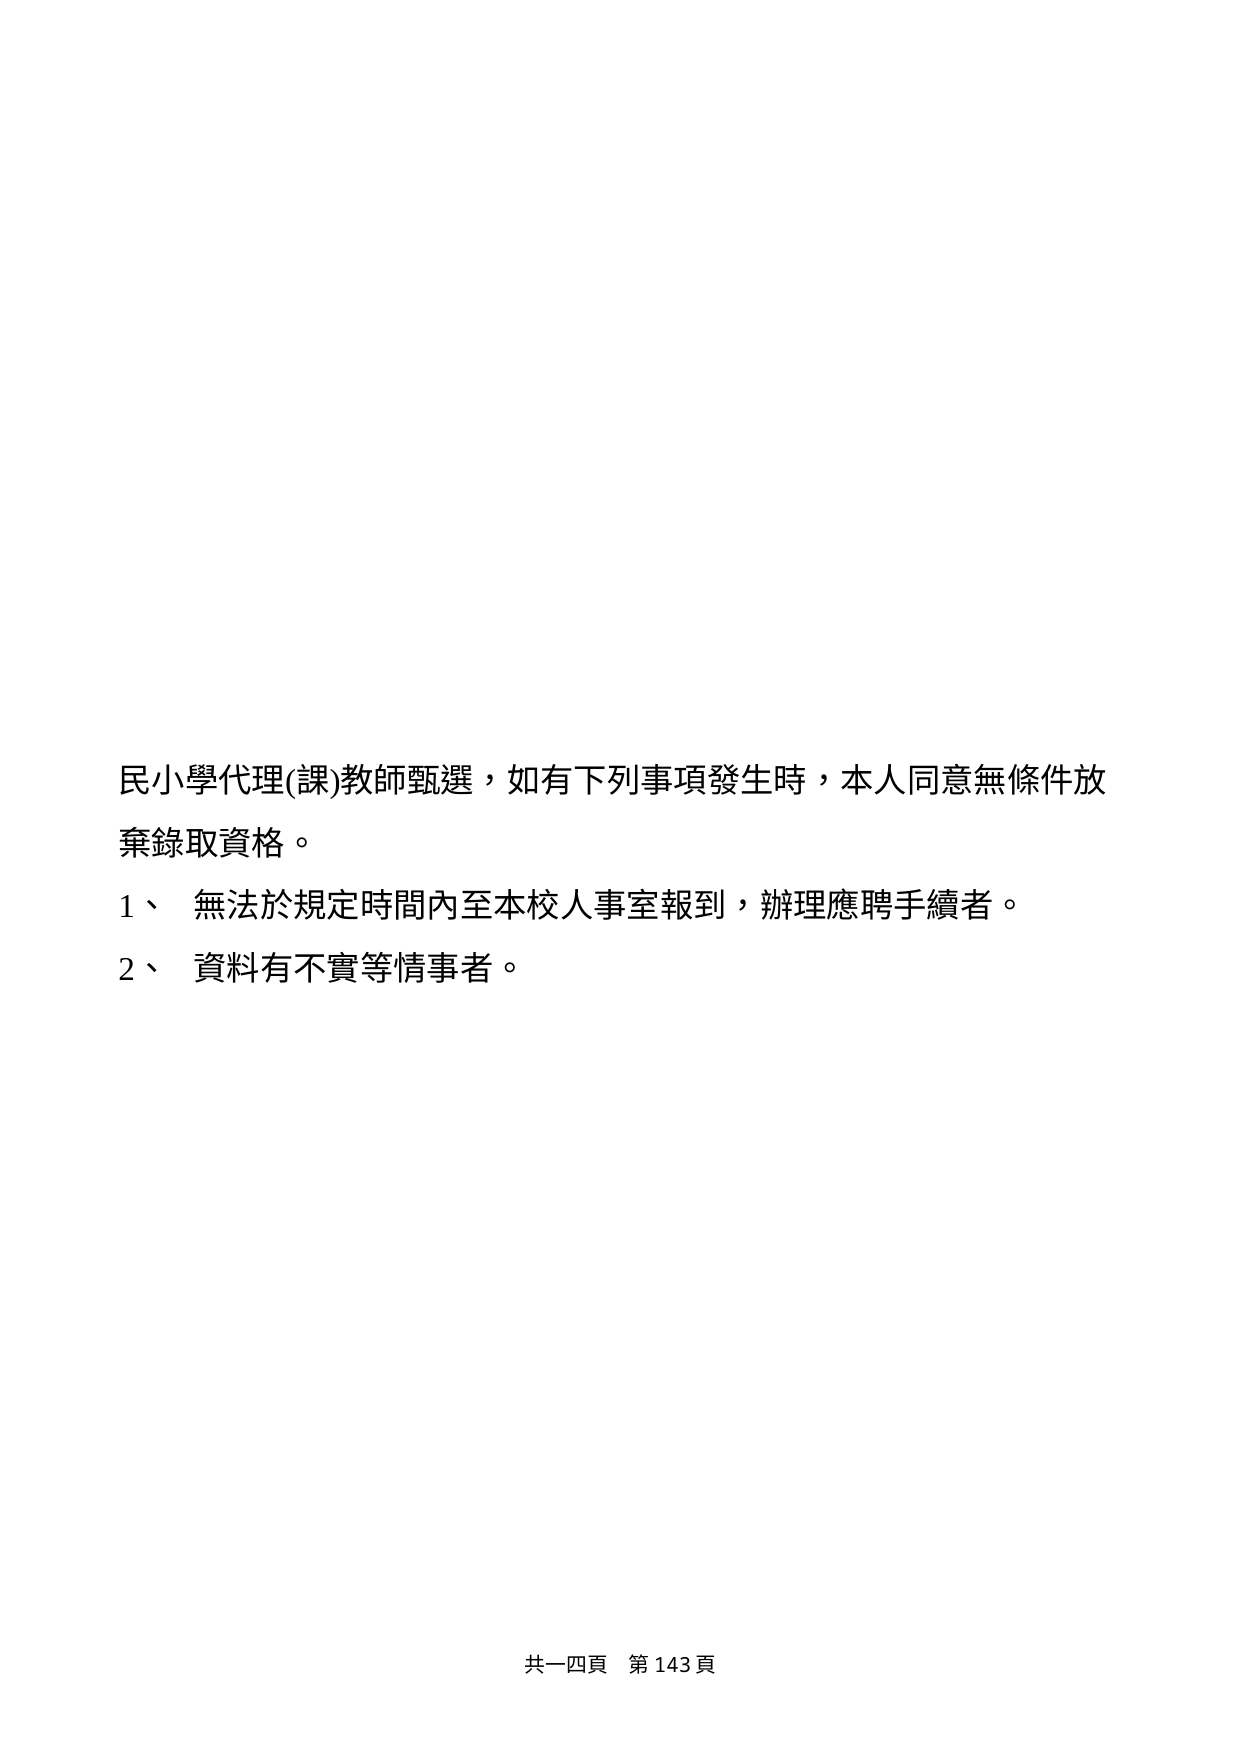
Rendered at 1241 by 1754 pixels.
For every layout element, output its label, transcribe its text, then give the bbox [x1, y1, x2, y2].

list 資料有不實等情事者。 [118, 924, 1122, 987]
list 無法於規定時間內至本校人事室報到，辦理應聘手續者。 [118, 862, 1122, 924]
text 民小學代理(課)教師甄選，如有下列事項發生時，本人同意無條件放棄錄取資格。 [118, 737, 1122, 862]
